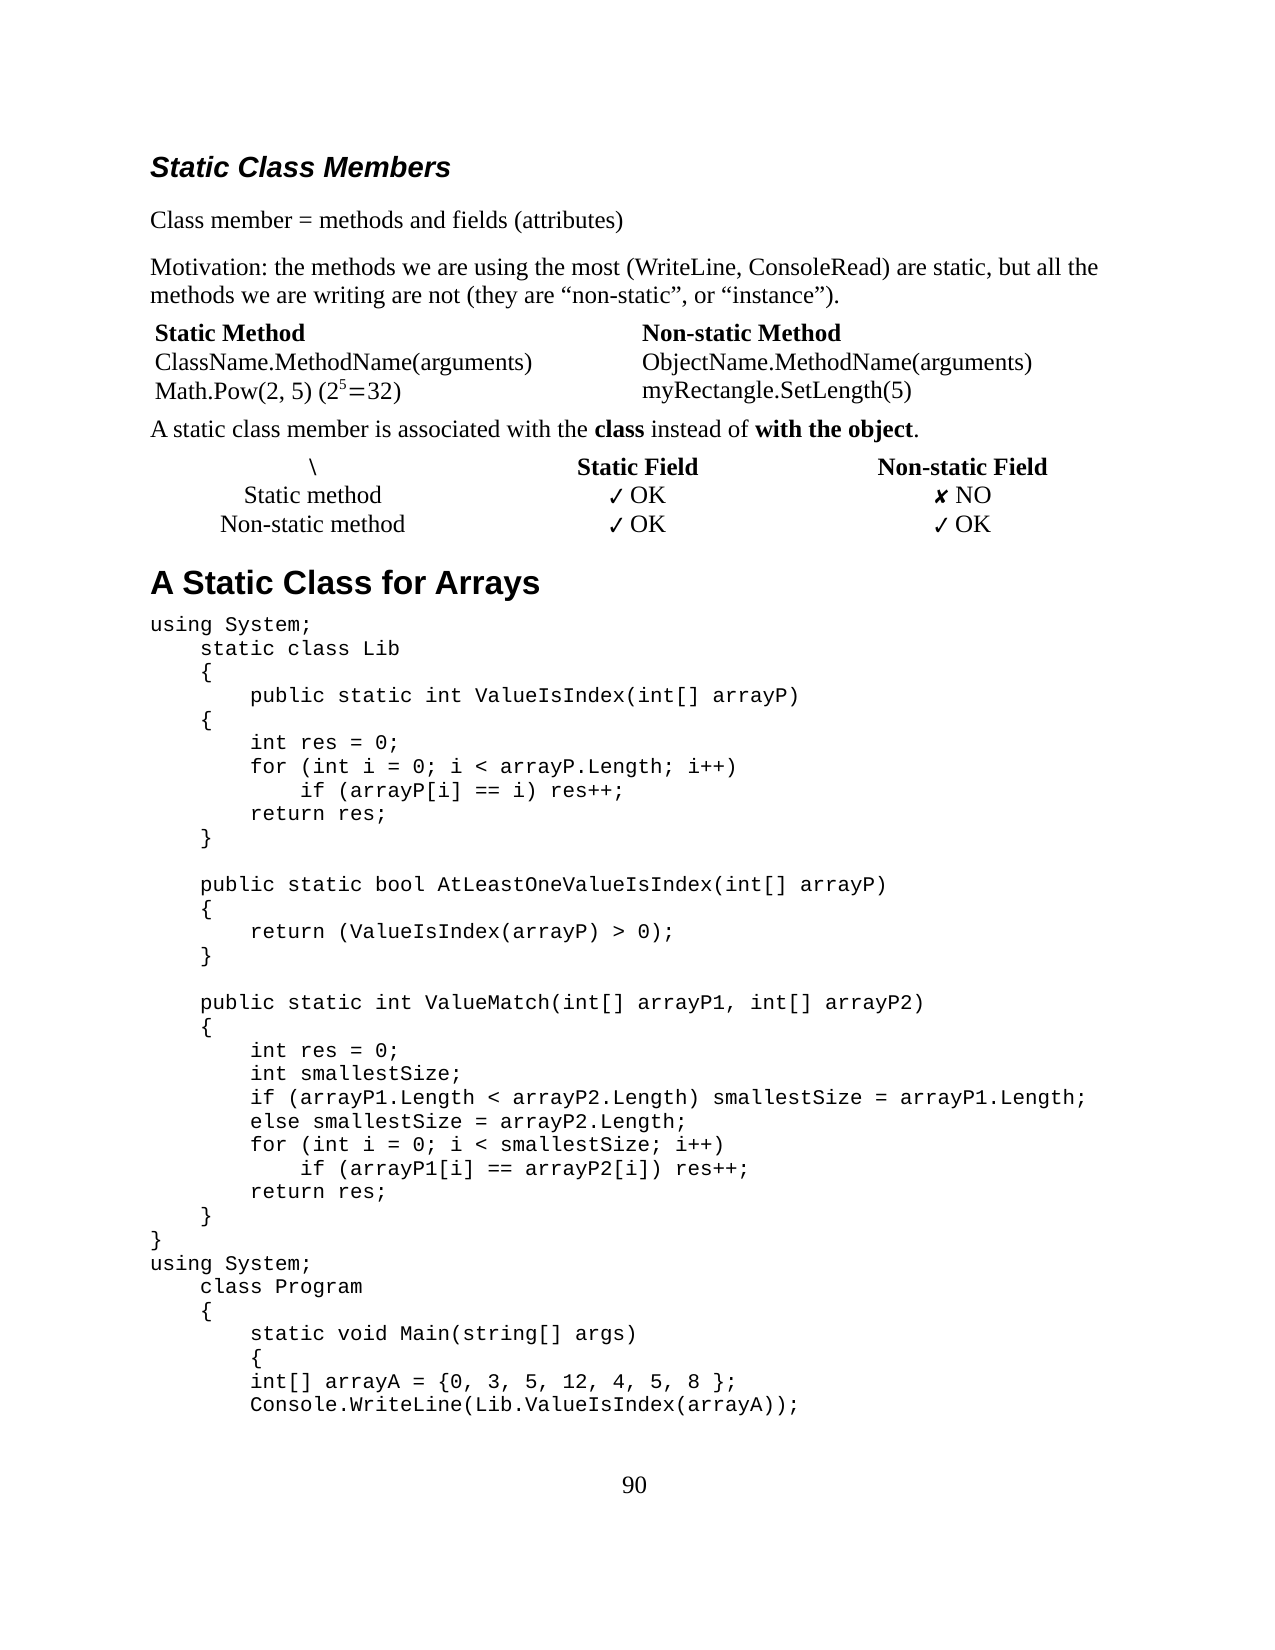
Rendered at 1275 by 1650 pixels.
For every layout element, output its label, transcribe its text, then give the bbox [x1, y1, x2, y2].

text for (int i = 0; i < smallestSize; i++) [150, 1134, 1125, 1158]
text int res = 0; [150, 732, 1125, 756]
text { [150, 1347, 1125, 1371]
text return (ValueIsIndex(arrayP) > 0); [150, 921, 1125, 945]
table_header Static Field [475, 452, 800, 480]
text Console.WriteLine(Lib.ValueIsIndex(arrayA)); [150, 1394, 1125, 1418]
table_header Static Method [150, 318, 637, 347]
text if (arrayP[i] == i) res++; [150, 779, 1125, 803]
text int smallestSize; [150, 1063, 1125, 1087]
text for (int i = 0; i < arrayP.Length; i++) [150, 756, 1125, 779]
table_cell ✔ OK [800, 509, 1125, 538]
text Motivation: the methods we are using the most (WriteLine, ConsoleRead) are static, but all the methods we are writing are not (they are “non-static”, or “instance”). [150, 252, 1125, 309]
text if (arrayP1[i] == arrayP2[i]) res++; [150, 1158, 1125, 1182]
table_cell Math.Pow(2, 5) () [150, 376, 637, 405]
text public static bool AtLeastOneValueIsIndex(int[] arrayP) [150, 874, 1125, 898]
text int res = 0; [150, 1040, 1125, 1063]
table_cell ObjectName.MethodName(arguments) [638, 347, 1125, 376]
text return res; [150, 803, 1125, 827]
text } [150, 1205, 1125, 1229]
table_cell ✘ NO [800, 480, 1125, 509]
text using System; [150, 1252, 1125, 1276]
text Class member = methods and fields (attributes) [150, 205, 1125, 234]
text { [150, 1016, 1125, 1040]
table_cell ClassName.MethodName(arguments) [150, 347, 637, 376]
text using System; [150, 614, 1125, 638]
text class Program [150, 1276, 1125, 1300]
text public static int ValueIsIndex(int[] arrayP) [150, 685, 1125, 709]
text static void Main(string[] args) [150, 1323, 1125, 1347]
text { [150, 1300, 1125, 1323]
text return res; [150, 1182, 1125, 1205]
text if (arrayP1.Length < arrayP2.Length) smallestSize = arrayP1.Length; [150, 1087, 1125, 1111]
text public static int ValueMatch(int[] arrayP1, int[] arrayP2) [150, 992, 1125, 1016]
table_cell myRectangle.SetLength(5) [638, 376, 1125, 405]
table_cell Static method [150, 480, 475, 509]
subtitle Static Class Members [150, 150, 1125, 183]
table_header \ [150, 452, 475, 480]
text } [150, 1229, 1125, 1252]
table_header Non-static Method [638, 318, 1125, 347]
table_cell ✔ OK [475, 509, 800, 538]
table_cell ✔ OK [475, 480, 800, 509]
table_cell Non-static method [150, 509, 475, 538]
text } [150, 827, 1125, 851]
subtitle A Static Class for Arrays [150, 563, 1125, 602]
text else smallestSize = arrayP2.Length; [150, 1111, 1125, 1134]
text A static class member is associated with the class instead of with the object. [150, 414, 1125, 443]
text { [150, 661, 1125, 685]
text { [150, 898, 1125, 921]
text int[] arrayA = {0, 3, 5, 12, 4, 5, 8 }; [150, 1371, 1125, 1394]
text } [150, 945, 1125, 969]
text static class Lib [150, 638, 1125, 661]
table_header Non-static Field [800, 452, 1125, 480]
text { [150, 709, 1125, 732]
